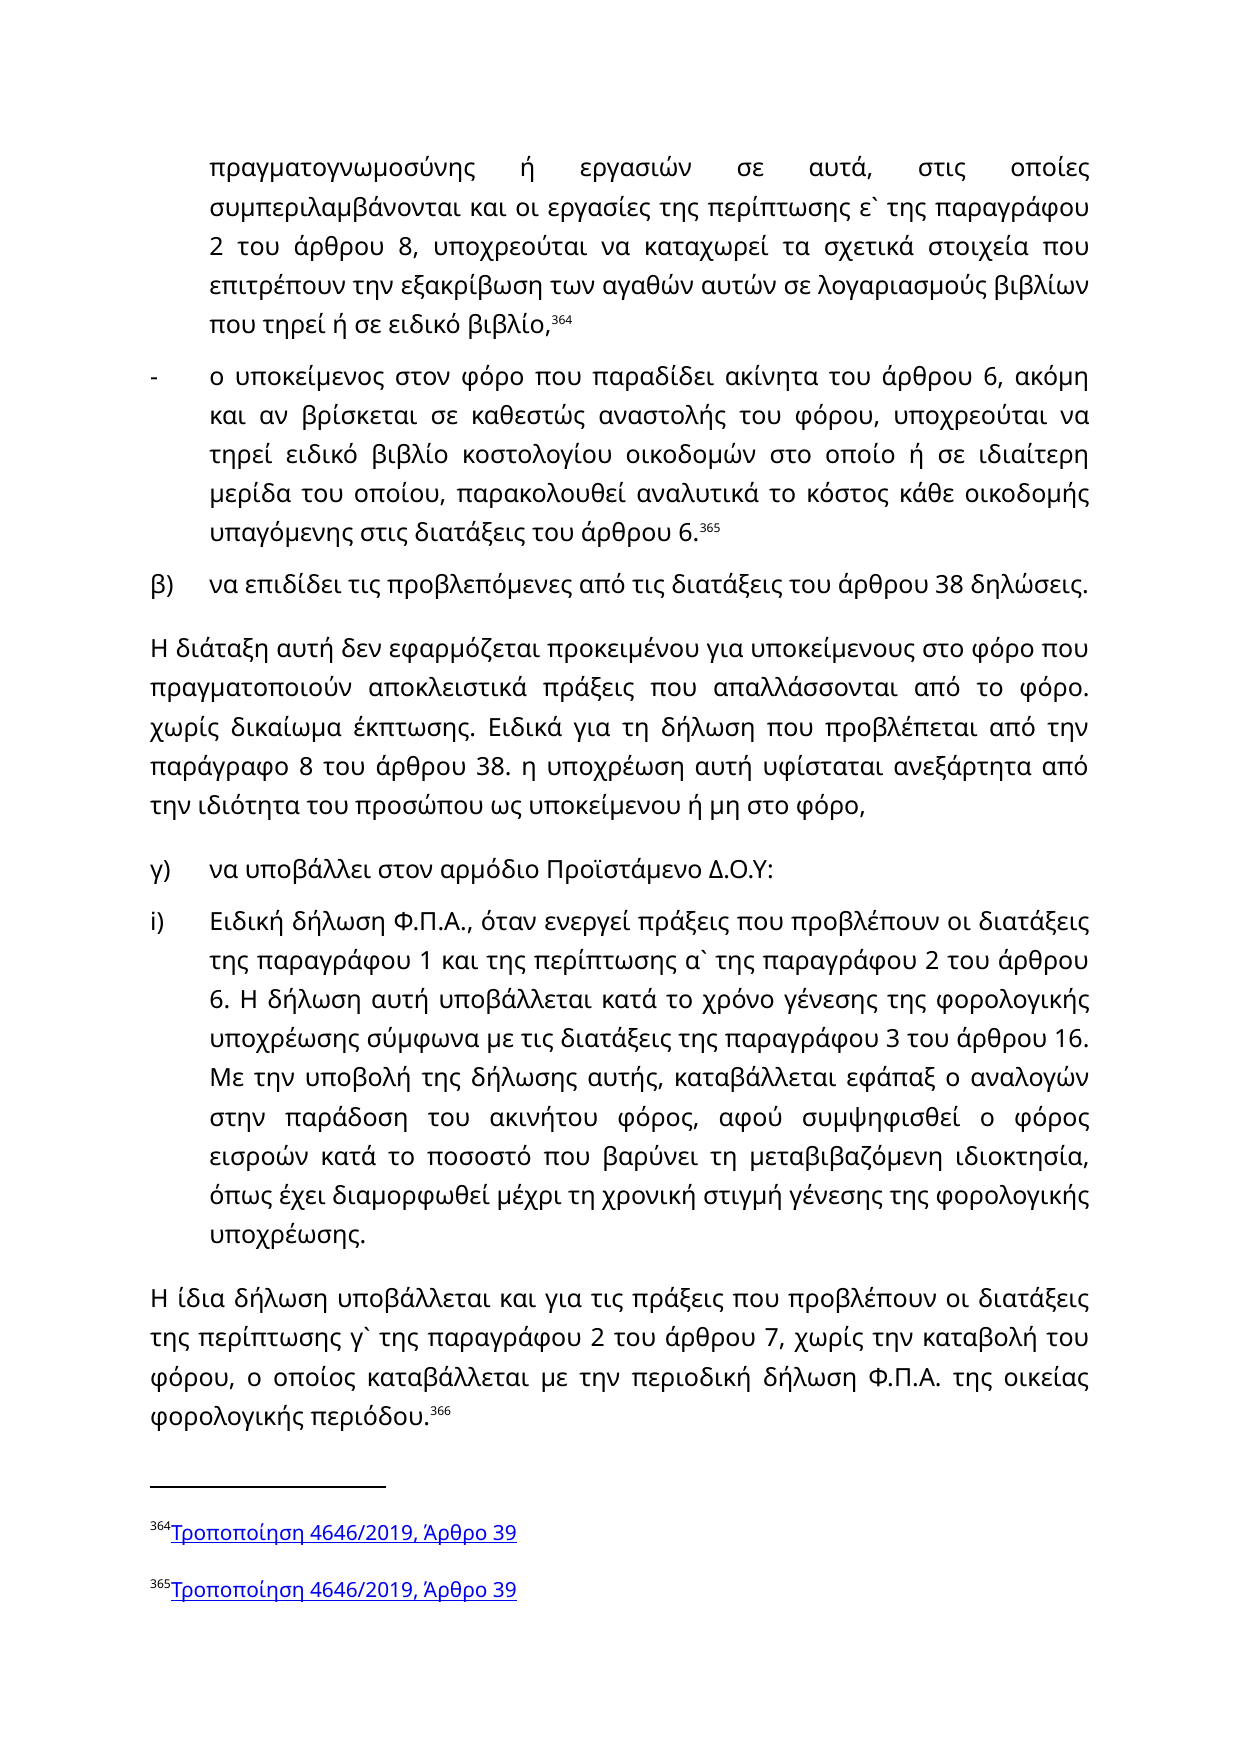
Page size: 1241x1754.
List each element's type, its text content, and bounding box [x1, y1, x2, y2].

text Τροποποίηση 4646/2019, Άρθρο 39 [150, 1518, 1090, 1546]
text Η διάταξη αυτή δεν εφαρμόζεται προκειμένου για υποκείμενους στο φόρο που πραγματοποιούν αποκλειστικά πράξεις που απαλλάσσονται από το φόρο. χωρίς δικαίωμα έκπτωσης. Ειδικά για τη δήλωση που προβλέπεται από την παράγραφο 8 του άρθρου 38. η υποχρέωση αυτή υφίσταται ανεξάρτητα από την ιδιότητα του προσώπου ως υποκείμενου ή μη στο φόρο, [150, 631, 1090, 822]
list - ο υποκείμενος στον φόρο που παραδίδει ακίνητα του άρθρου 6, ακόμη και αν βρίσκεται σε καθεστώς αναστολής του φόρου, υποχρεούται να τηρεί ειδικό βιβλίο κοστολογίου οικοδομών στο οποίο ή σε ιδιαίτερη μερίδα του οποίου, παρακολουθεί αναλυτικά το κόστος κάθε οικοδομής υπαγόμενης στις διατάξεις του άρθρου 6. [150, 358, 1090, 549]
list i) Ειδική δήλωση Φ.Π.Α., όταν ενεργεί πράξεις που προβλέπουν οι διατάξεις της παραγράφου 1 και της περίπτωσης α` της παραγράφου 2 του άρθρου 6. Η δήλωση αυτή υποβάλλεται κατά το χρόνο γένεσης της φορολογικής υποχρέωσης σύμφωνα με τις διατάξεις της παραγράφου 3 του άρθρου 16. Με την υποβολή της δήλωσης αυτής, καταβάλλεται εφάπαξ ο αναλογών στην παράδοση του ακινήτου φόρος, αφού συμψηφισθεί ο φόρος εισροών κατά το ποσοστό που βαρύνει τη μεταβιβαζόμενη ιδιοκτησία, όπως έχει διαμορφωθεί μέχρι τη χρονική στιγμή γένεσης της φορολογικής υποχρέωσης. [150, 903, 1090, 1251]
list πραγματογνωμοσύνης ή εργασιών σε αυτά, στις οποίες συμπεριλαμβάνονται και οι εργασίες της περίπτωσης ε` της παραγράφου 2 του άρθρου 8, υποχρεούται να καταχωρεί τα σχετικά στοιχεία που επιτρέπουν την εξακρίβωση των αγαθών αυτών σε λογαριασμούς βιβλίων που τηρεί ή σε ειδικό βιβλίο, [150, 150, 1090, 341]
list β) να επιδίδει τις προβλεπόμενες από τις διατάξεις του άρθρου 38 δηλώσεις. [150, 567, 1090, 601]
list γ) να υποβάλλει στον αρμόδιο Προϊστάμενο Δ.Ο.Υ: [150, 852, 1090, 886]
text Τροποποίηση 4646/2019, Άρθρο 39 [150, 1576, 1090, 1604]
text Η ίδια δήλωση υποβάλλεται και για τις πράξεις που προβλέπουν οι διατάξεις της περίπτωσης γ` της παραγράφου 2 του άρθρου 7, χωρίς την καταβολή του φόρου, ο οποίος καταβάλλεται με την περιοδική δήλωση Φ.Π.Α. της οικείας φορολογικής περιόδου. [150, 1281, 1090, 1432]
